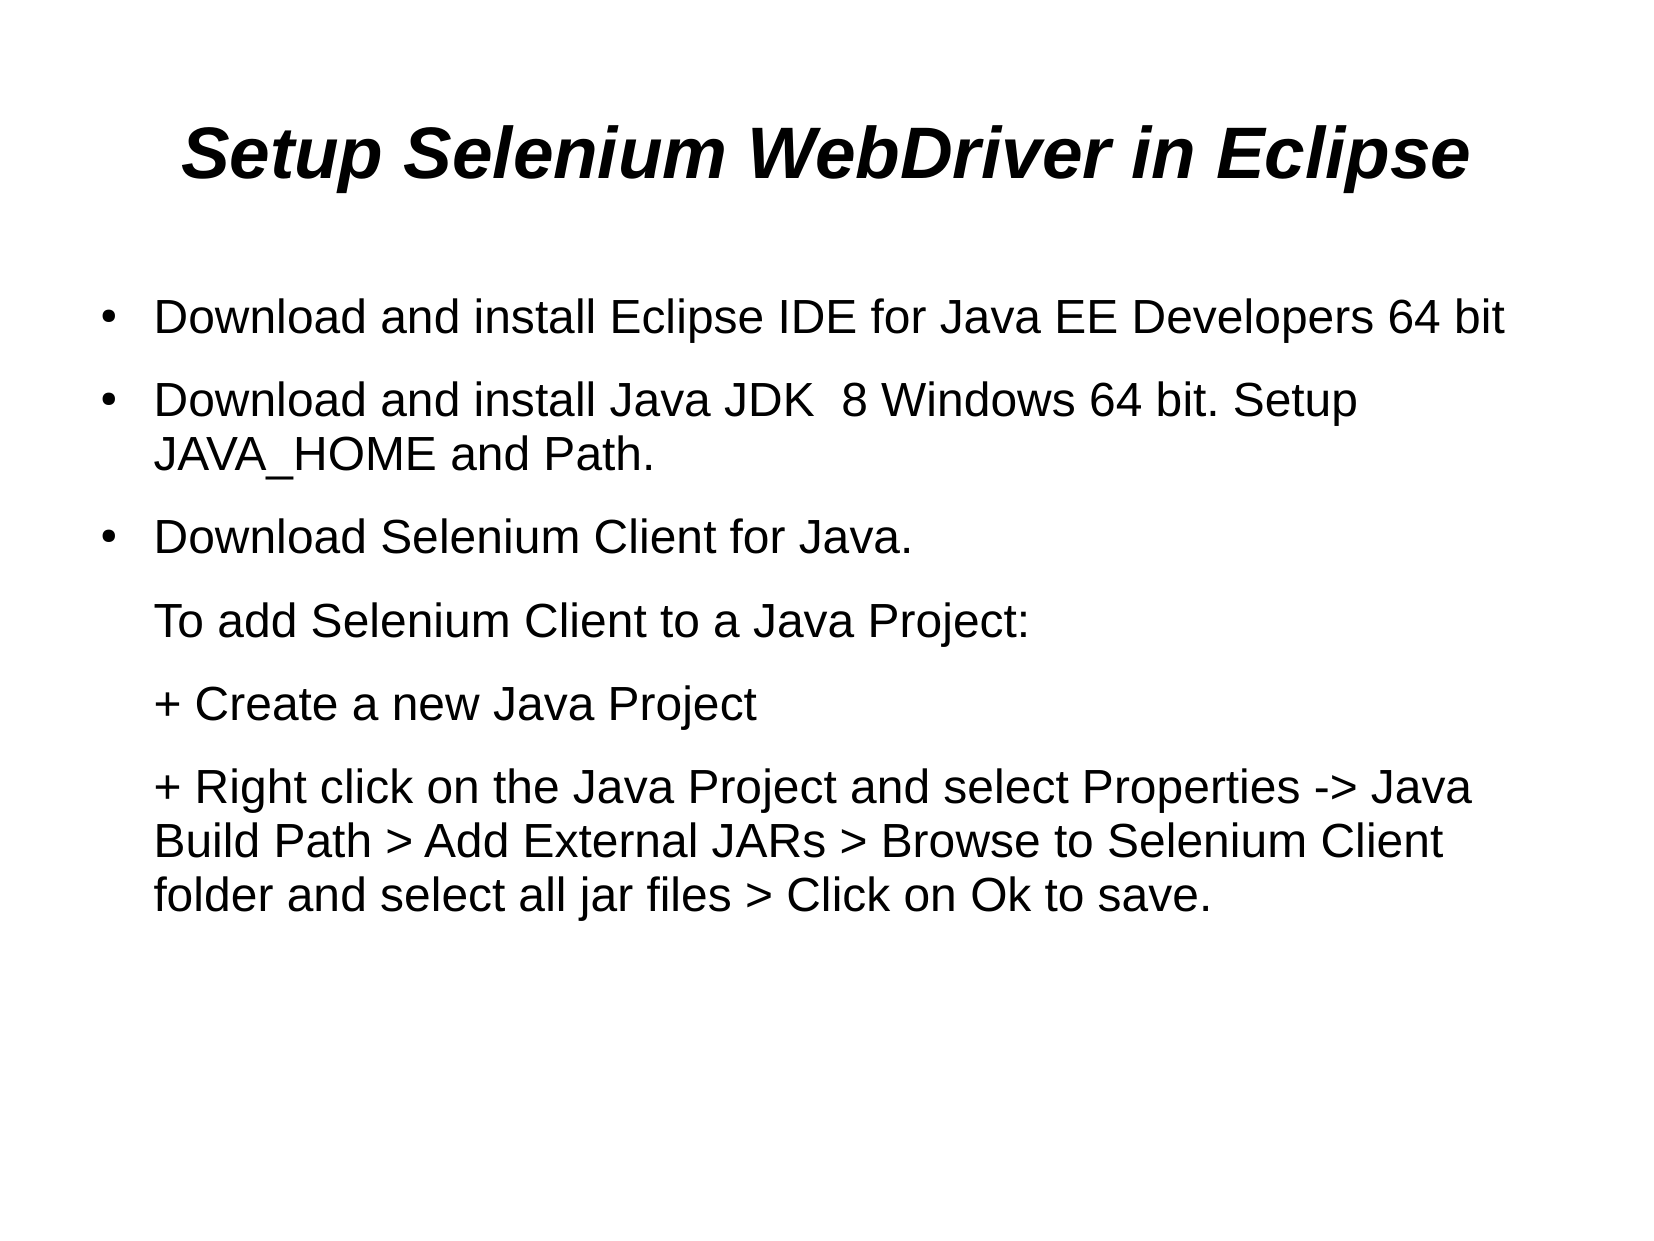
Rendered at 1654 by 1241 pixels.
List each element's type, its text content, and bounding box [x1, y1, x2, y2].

list Download and install Eclipse IDE for Java EE Developers 64 bit Download and install Java JDK 8 Windows 64 bit. Setup JAVA_HOME and Path. Download Selenium Client for Java. To add Selenium Client to a Java Project: + Create a new Java Project + Right click on the Java Project and select Properties -> Java Build Path > Add External JARs > Browse to Selenium Client folder and select all jar files > Click on Ok to save. [82, 290, 1571, 1109]
title Setup Selenium WebDriver in Eclipse [82, 49, 1571, 257]
